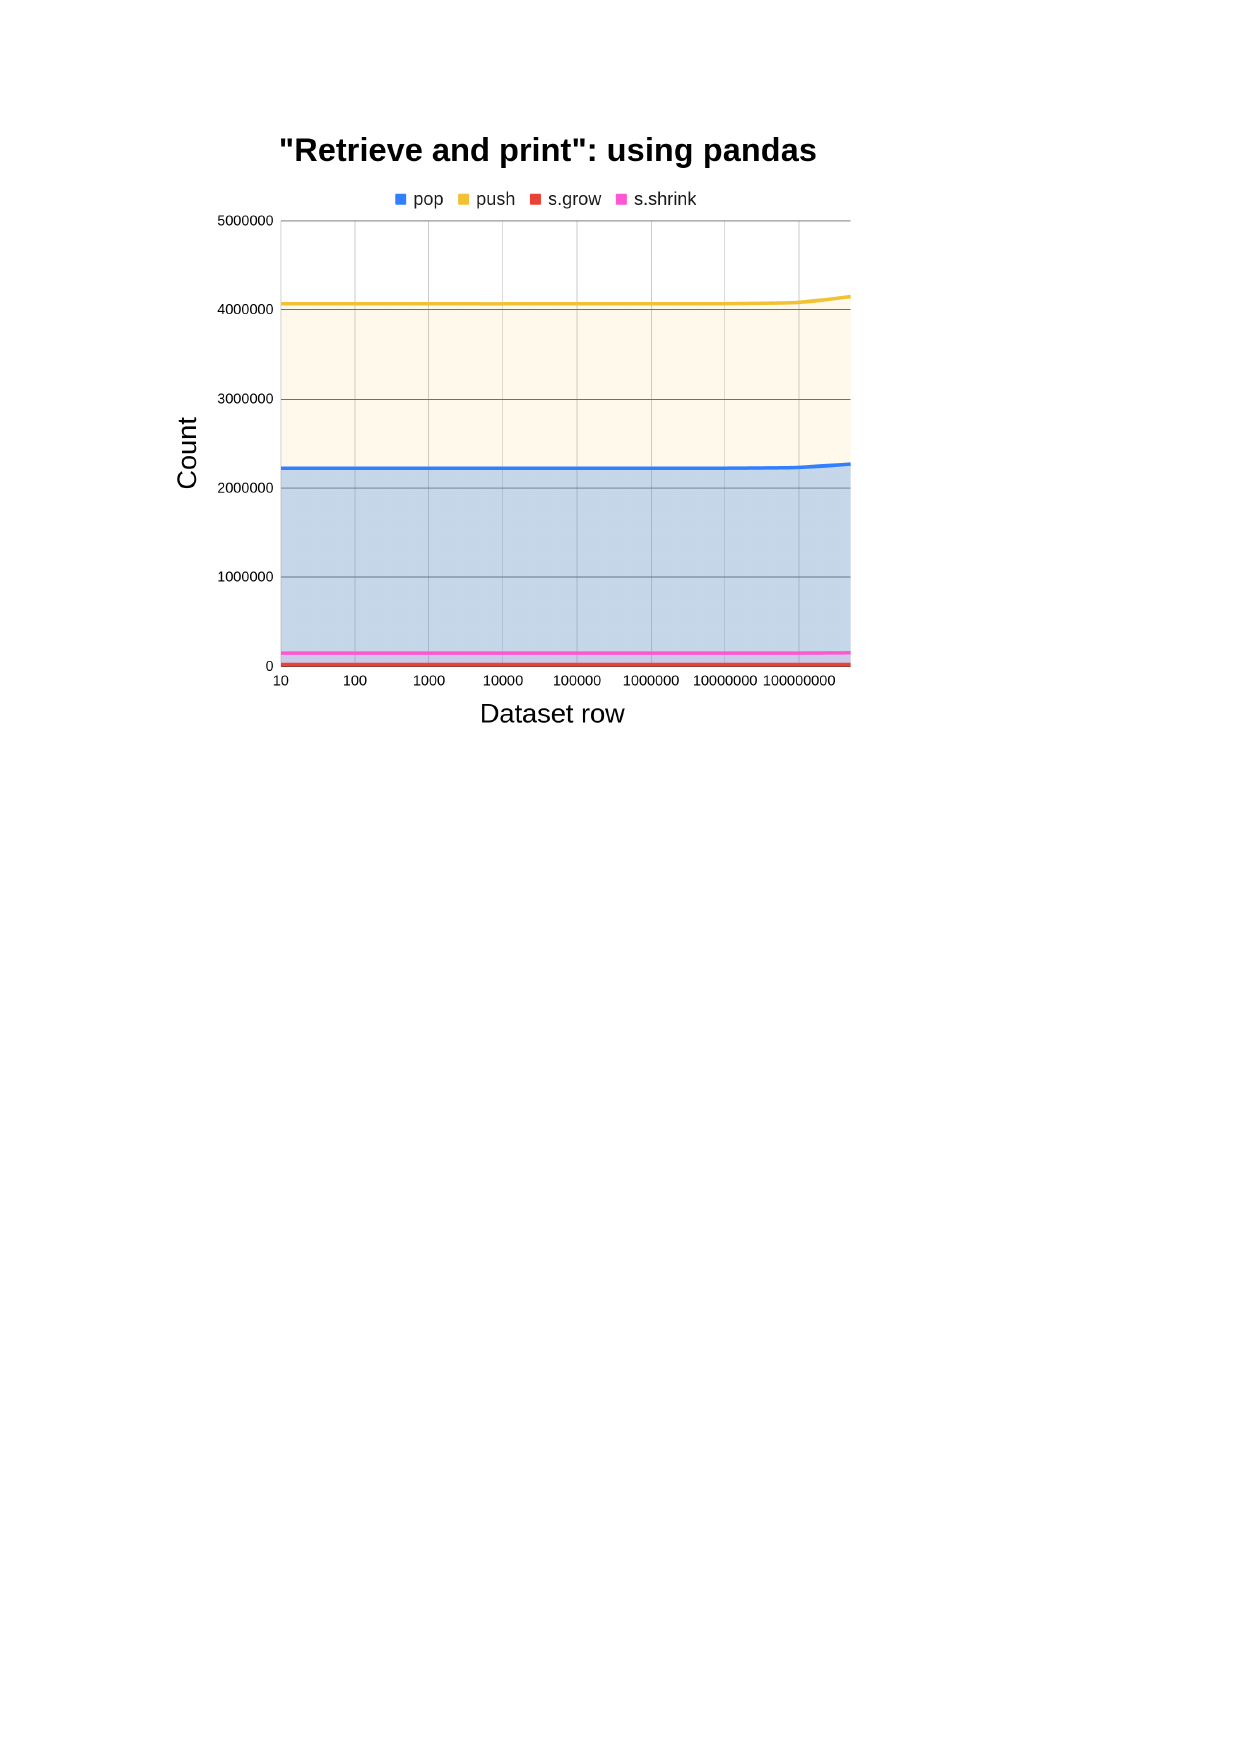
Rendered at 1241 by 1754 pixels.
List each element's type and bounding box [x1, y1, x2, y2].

picture [118, 86, 888, 783]
